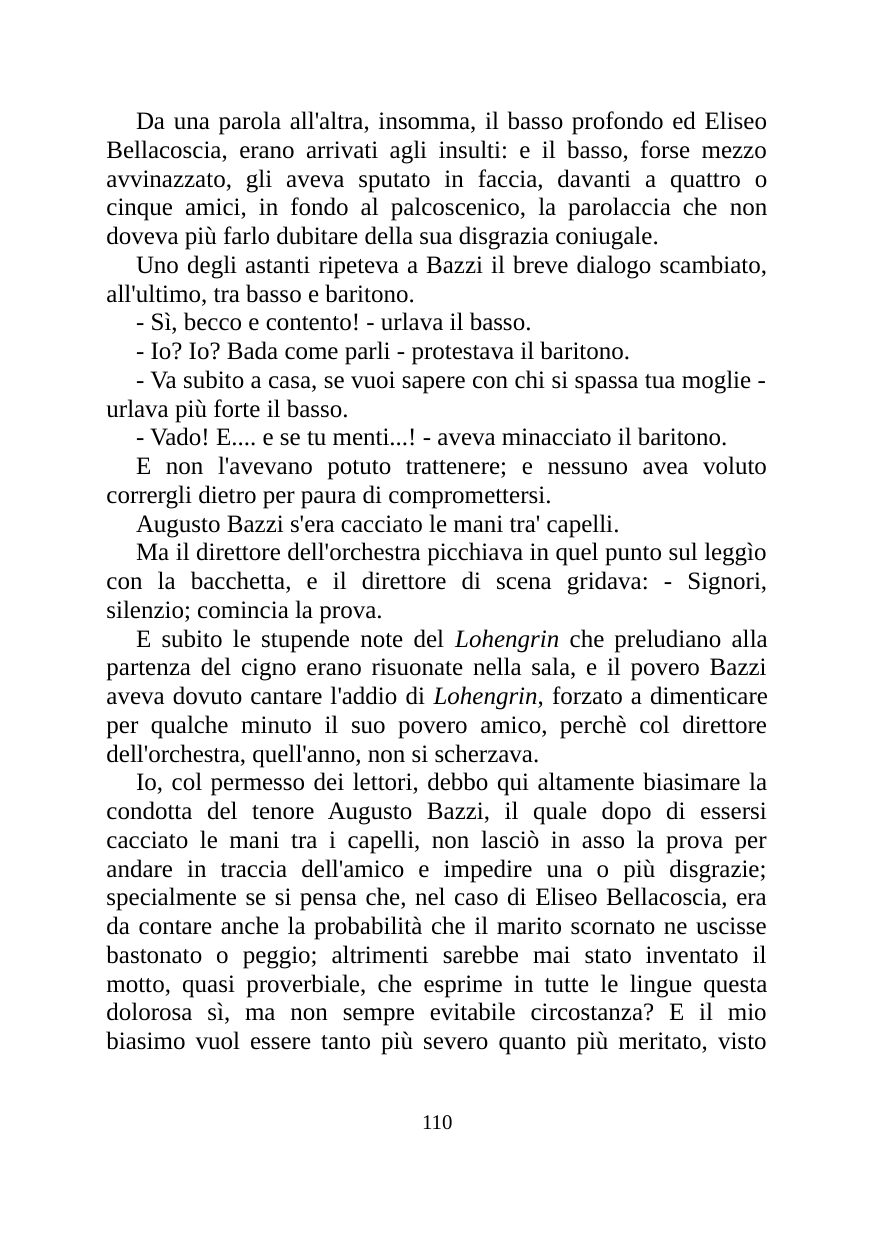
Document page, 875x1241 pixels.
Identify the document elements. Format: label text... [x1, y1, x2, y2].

text E non l'avevano potuto trattenere; e nessuno avea voluto corrergli dietro per paura di compromettersi. [106, 451, 768, 509]
text Da una parola all'altra, insomma, il basso profondo ed Eliseo Bellacoscia, erano arrivati agli insulti: e il basso, forse mezzo avvinazzato, gli aveva sputato in faccia, davanti a quattro o cinque amici, in fondo al palcoscenico, la parolaccia che non doveva più farlo dubitare della sua disgrazia coniugale. [106, 106, 768, 250]
text Augusto Bazzi s'era cacciato le mani tra' capelli. [106, 509, 768, 537]
text Io, col permesso dei lettori, debbo qui altamente biasimare la condotta del tenore Augusto Bazzi, il quale dopo di essersi cacciato le mani tra i capelli, non lasciò in asso la prova per andare in traccia dell'amico e impedire una o più disgrazie; specialmente se si pensa che, nel caso di Eliseo Bellacoscia, era da contare anche la probabilità che il marito scornato ne uscisse bastonato o peggio; altrimenti sarebbe mai stato inventato il motto, quasi proverbiale, che esprime in tutte le lingue questa dolorosa sì, ma non sempre evitabile circostanza? E il mio biasimo vuol essere tanto più severo quanto più meritato, visto [106, 767, 768, 1055]
text Uno degli astanti ripeteva a Bazzi il breve dialogo scambiato, all'ultimo, tra basso e baritono. [106, 250, 768, 307]
text Ma il direttore dell'orchestra picchiava in quel punto sul leggìo con la bacchetta, e il direttore di scena gridava: - Signori, silenzio; comincia la prova. [106, 537, 768, 624]
text E subito le stupende note del Lohengrin che preludiano alla partenza del cigno erano risuonate nella sala, e il povero Bazzi aveva dovuto cantare l'addio di Lohengrin, forzato a dimenticare per qualche minuto il suo povero amico, perchè col direttore dell'orchestra, quell'anno, non si scherzava. [106, 624, 768, 767]
text - Io? Io? Bada come parli - protestava il baritono. [106, 336, 768, 365]
text - Vado! E.... e se tu menti...! - aveva minacciato il baritono. [106, 422, 768, 451]
text - Sì, becco e contento! - urlava il basso. [106, 307, 768, 336]
text - Va subito a casa, se vuoi sapere con chi si spassa tua moglie - urlava più forte il basso. [106, 365, 768, 422]
